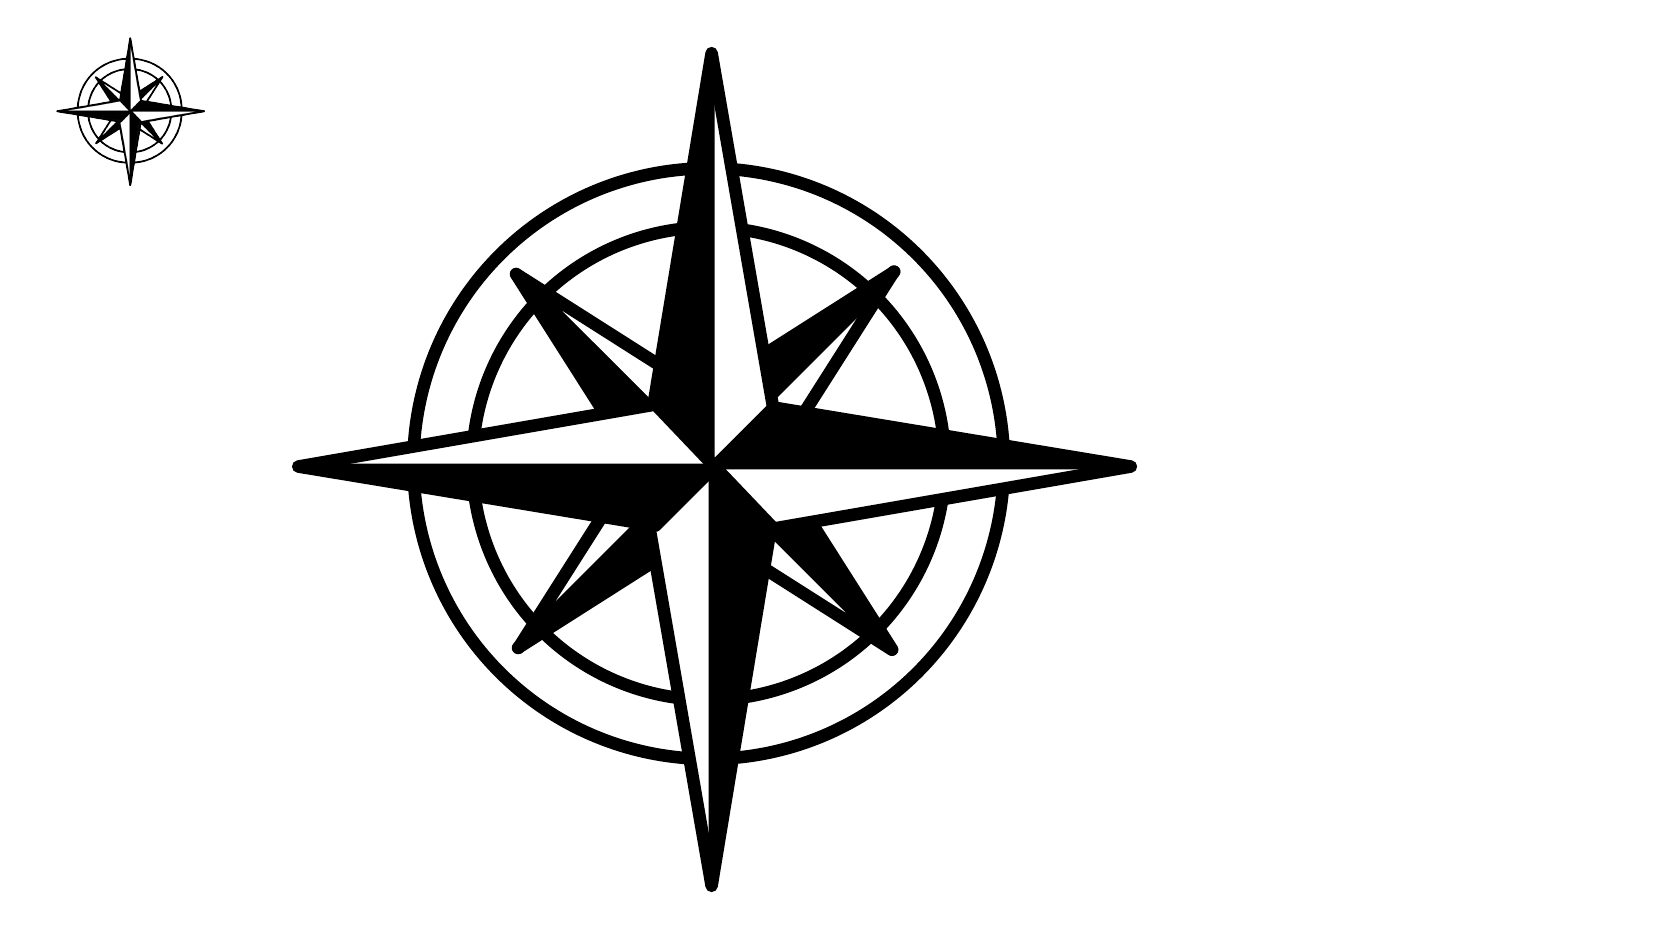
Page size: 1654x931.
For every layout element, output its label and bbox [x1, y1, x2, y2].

picture [56, 37, 205, 187]
text_box [298, 53, 1131, 886]
